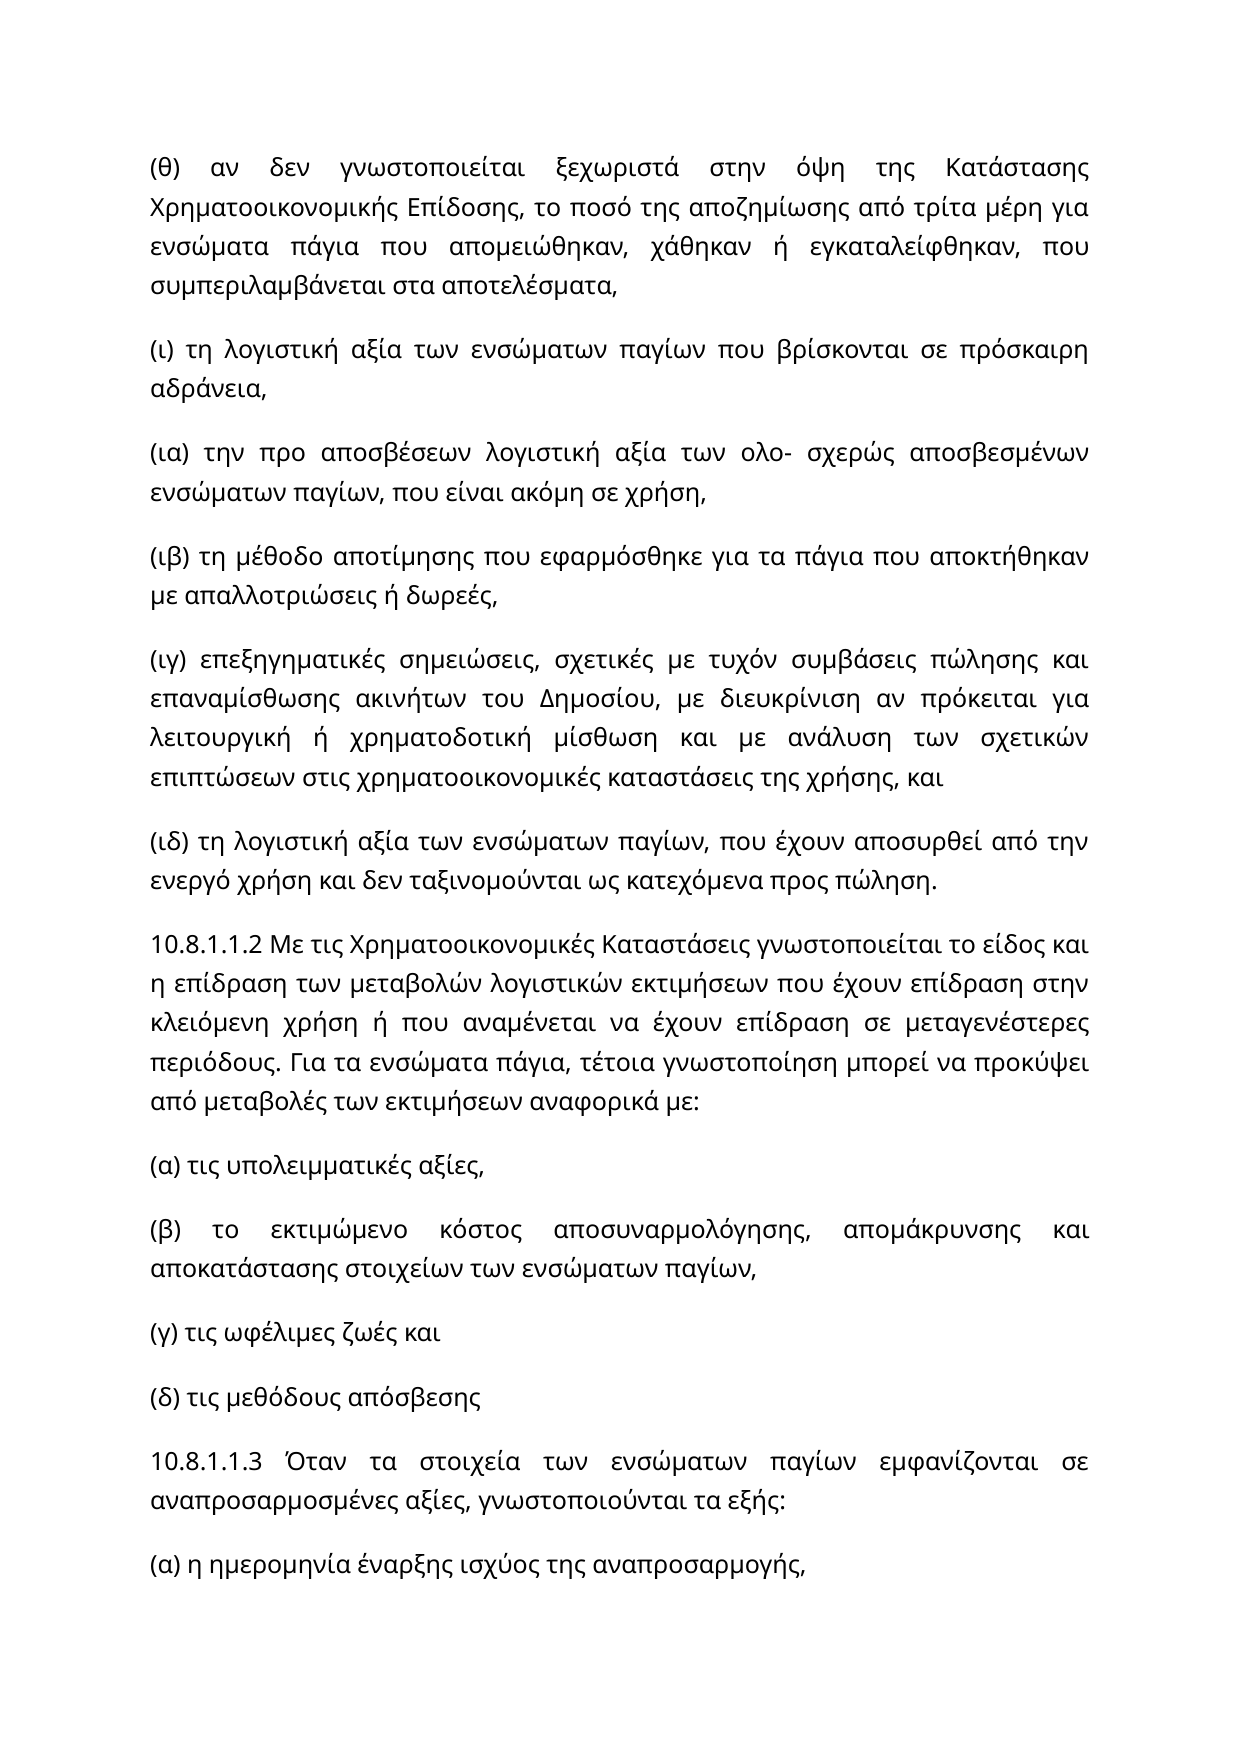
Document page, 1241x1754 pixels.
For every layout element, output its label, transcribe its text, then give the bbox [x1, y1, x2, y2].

text (δ) τις μεθόδους απόσβεσης [150, 1379, 1090, 1413]
text (β) το εκτιμώμενο κόστος αποσυναρμολόγησης, απομάκρυνσης και αποκατάστασης στοιχείων των ενσώματων παγίων, [150, 1212, 1090, 1285]
text (ι) τη λογιστική αξία των ενσώματων παγίων που βρίσκονται σε πρόσκαιρη αδράνεια, [150, 332, 1090, 405]
text (α) τις υπολειμματικές αξίες, [150, 1147, 1090, 1182]
text 10.8.1.1.3 Όταν τα στοιχεία των ενσώματων παγίων εμφανίζονται σε αναπροσαρμοσμένες αξίες, γνωστοποιούνται τα εξής: [150, 1443, 1090, 1517]
text (α) η ημερομηνία έναρξης ισχύος της αναπροσαρμογής, [150, 1547, 1090, 1581]
text (ιβ) τη μέθοδο αποτίμησης που εφαρμόσθηκε για τα πάγια που αποκτήθηκαν με απαλλοτριώσεις ή δωρεές, [150, 538, 1090, 612]
text 10.8.1.1.2 Με τις Χρηματοοικονομικές Καταστάσεις γνωστοποιείται το είδος και η επίδραση των μεταβολών λογιστικών εκτιμήσεων που έχουν επίδραση στην κλειόμενη χρήση ή που αναμένεται να έχουν επίδραση σε μεταγενέστερες περιόδους. Για τα ενσώματα πάγια, τέτοια γνωστοποίηση μπορεί να προκύψει από μεταβολές των εκτιμήσεων αναφορικά με: [150, 927, 1090, 1117]
text (γ) τις ωφέλιμες ζωές και [150, 1315, 1090, 1349]
text (θ) αν δεν γνωστοποιείται ξεχωριστά στην όψη της Κατάστασης Χρηματοοικονομικής Επίδοσης, το ποσό της αποζημίωσης από τρίτα μέρη για ενσώματα πάγια που απομειώθηκαν, χάθηκαν ή εγκαταλείφθηκαν, που συμπεριλαμβάνεται στα αποτελέσματα, [150, 150, 1090, 302]
text (ιδ) τη λογιστική αξία των ενσώματων παγίων, που έχουν αποσυρθεί από την ενεργό χρήση και δεν ταξινομούνται ως κατεχόμενα προς πώληση. [150, 823, 1090, 897]
text (ια) την προ αποσβέσεων λογιστική αξία των ολο- σχερώς αποσβεσμένων ενσώματων παγίων, που είναι ακόμη σε χρήση, [150, 435, 1090, 508]
text (ιγ) επεξηγηματικές σημειώσεις, σχετικές με τυχόν συμβάσεις πώλησης και επαναμίσθωσης ακινήτων του Δημοσίου, με διευκρίνιση αν πρόκειται για λειτουργική ή χρηματοδοτική μίσθωση και με ανάλυση των σχετικών επιπτώσεων στις χρηματοοικονομικές καταστάσεις της χρήσης, και [150, 642, 1090, 793]
